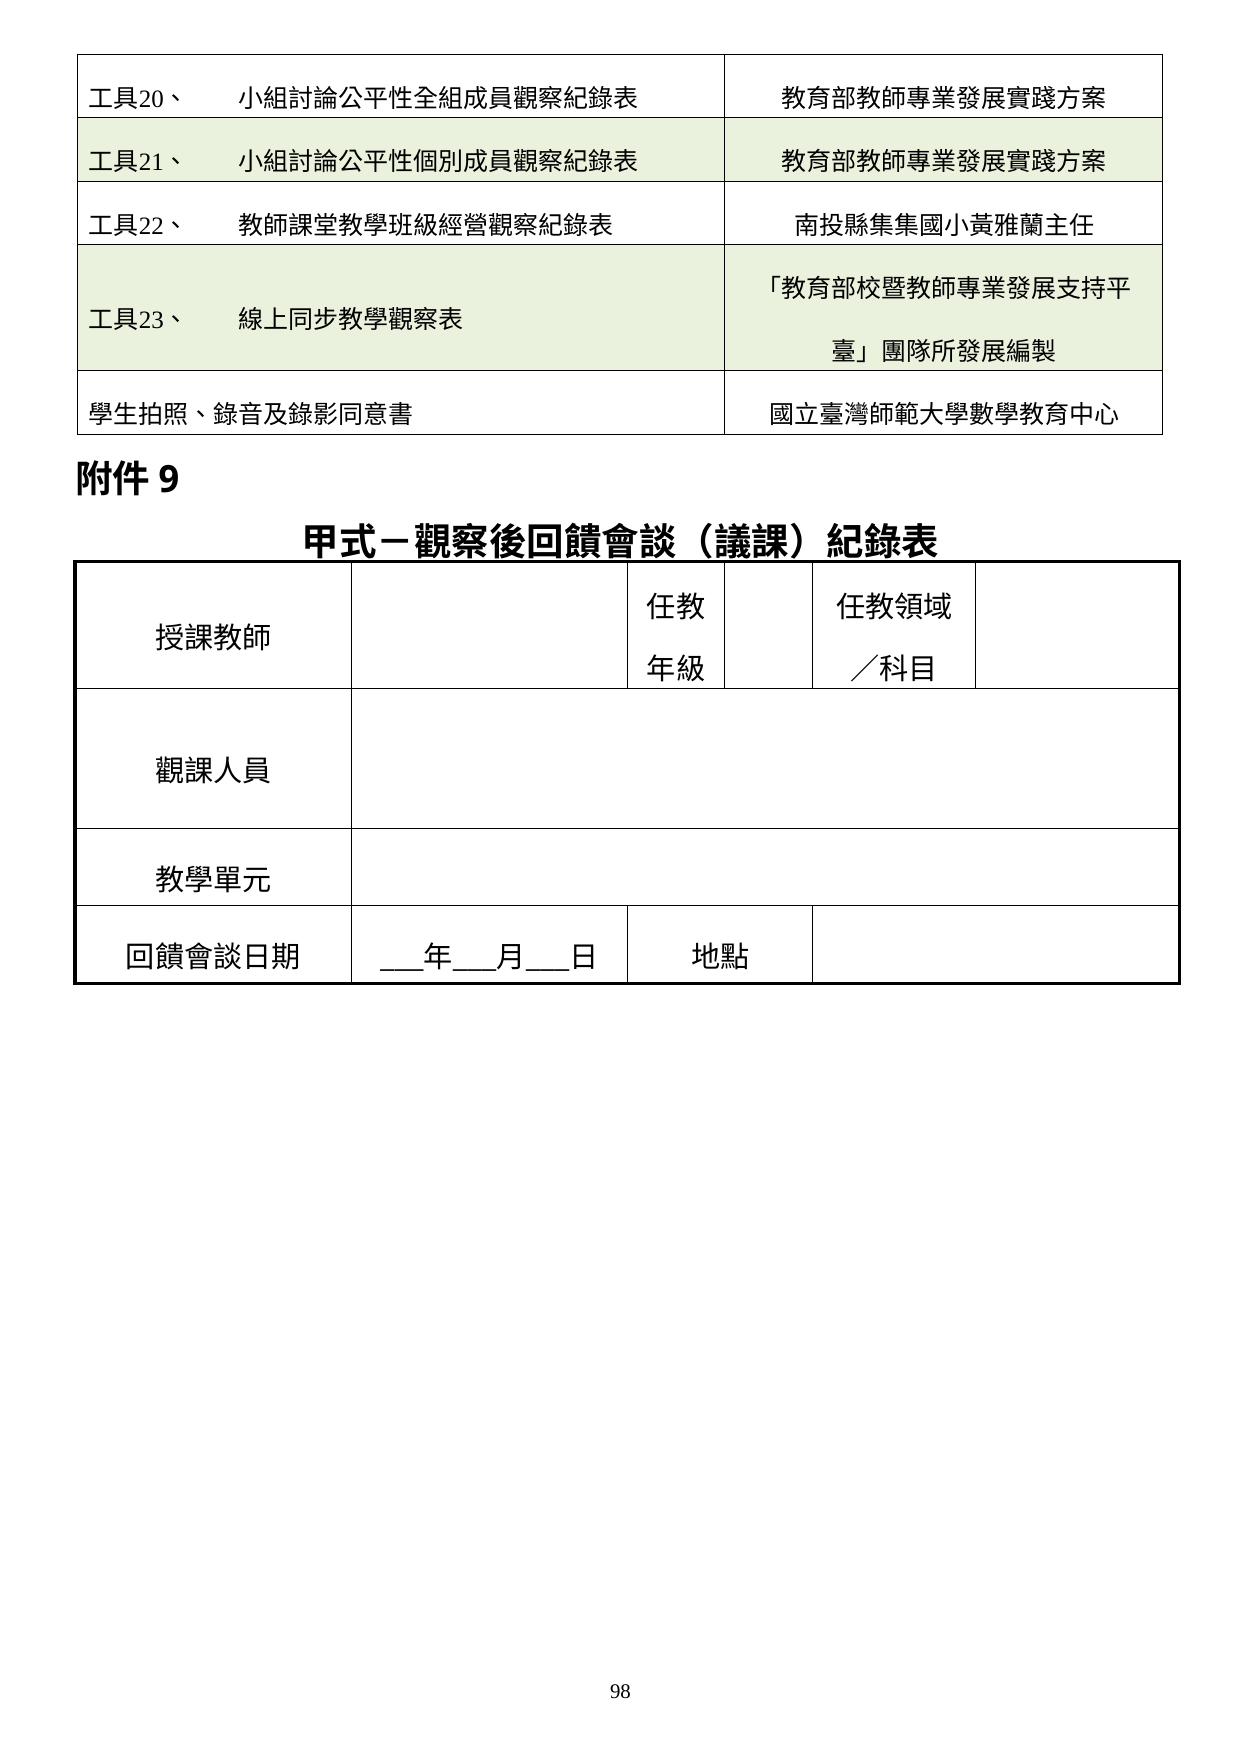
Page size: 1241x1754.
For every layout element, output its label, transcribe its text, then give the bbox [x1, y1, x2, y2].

table_header [976, 563, 1178, 688]
table_cell [813, 906, 1178, 982]
table_cell 學生拍照、錄音及錄影同意書 [78, 371, 724, 434]
table_header 任教領域∕科目 [813, 563, 975, 688]
text 甲式－觀察後回饋會談（議課）紀錄表 [75, 497, 1165, 560]
table_cell [352, 689, 1178, 828]
table_cell 教師課堂教學班級經營觀察紀錄表 [78, 182, 724, 244]
table_cell ___年___月___日 [352, 906, 627, 982]
table_cell 國立臺灣師範大學數學教育中心 [725, 371, 1162, 434]
table_cell 線上同步教學觀察表 [78, 245, 724, 370]
table_cell 小組討論公平性全組成員觀察紀錄表 [78, 55, 724, 117]
table_cell 「教育部校暨教師專業發展支持平臺」團隊所發展編製 [725, 245, 1162, 370]
table_cell 小組討論公平性個別成員觀察紀錄表 [78, 118, 724, 181]
table_cell 觀課人員 [77, 689, 351, 828]
table_cell 南投縣集集國小黃雅蘭主任 [725, 182, 1162, 244]
table_header 任教年級 [628, 563, 724, 688]
table_cell 教學單元 [77, 829, 351, 905]
table_cell 回饋會談日期 [77, 906, 351, 982]
table_cell 教育部教師專業發展實踐方案 [725, 55, 1162, 117]
table_header [352, 563, 627, 688]
table_header [725, 563, 812, 688]
table_cell [352, 829, 1178, 905]
table_cell 地點 [628, 906, 812, 982]
table_header 授課教師 [77, 563, 351, 688]
table_cell 教育部教師專業發展實踐方案 [725, 118, 1162, 181]
text 附件9 [75, 435, 1165, 497]
